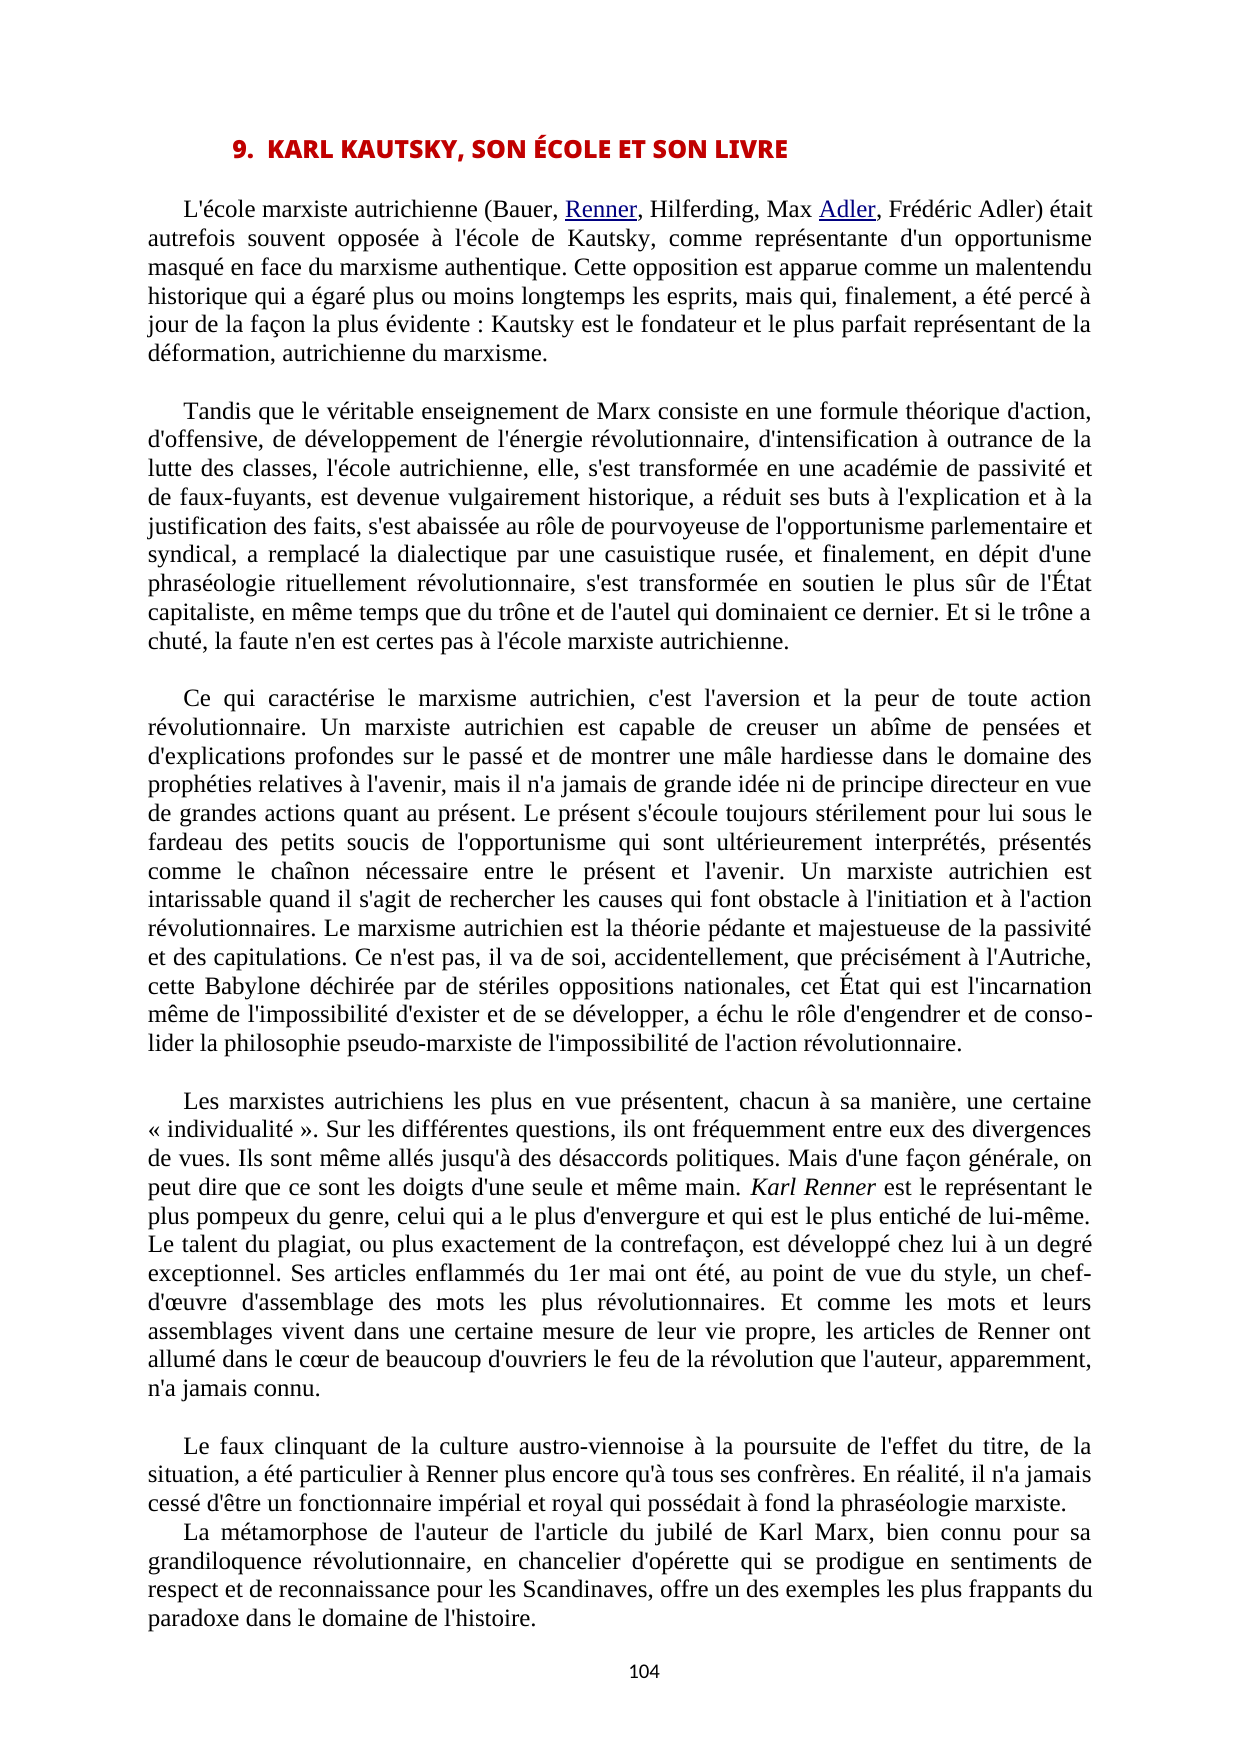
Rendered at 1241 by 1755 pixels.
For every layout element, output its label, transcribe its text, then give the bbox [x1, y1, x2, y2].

text Ce qui caractérise le marxisme autrichien, c'est l'aversion et la peur de toute action révolutionnaire. Un marxiste autrichien est capable de creuser un abîme de pensées et d'explications profondes sur le passé et de montrer une mâle hardiesse dans le domaine des prophéties relatives à l'avenir, mais il n'a jamais de grande idée ni de principe directeur en vue de grandes actions quant au présent. Le présent s'écou­le toujours stérilement pour lui sous le fardeau des petits soucis de l'opportunisme qui sont ultérieurement interprétés, présentés comme le chaînon nécessaire entre le présent et l'avenir. Un marxiste autrichien est intarissable quand il s'agit de rechercher les causes qui font obstacle à l'initiation et à l'action révolutionnaires. Le marxisme autrichien est la théorie pédante et majestueuse de la passivité et des capitulations. Ce n'est pas, il va de soi, accidentellement, que précisément à l'Autriche, cette Babylone déchirée par de stériles oppositions nationales, cet État qui est l'incarnation même de l'impossibilité d'exister et de se développer, a échu le rôle d'engendrer et de conso­lider la philosophie pseudo-marxiste de l'impossibilité de l'action révolutionnaire. [148, 683, 1093, 1057]
text Le faux clinquant de la culture austro-viennoise à la poursuite de l'effet du titre, de la situation, a été particulier à Renner plus encore qu'à tous ses confrères. En réalité, il n'a jamais cessé d'être un fonctionnaire impérial et royal qui possédait à fond la phraséologie marxiste. [148, 1431, 1093, 1517]
text Les marxistes autrichiens les plus en vue présentent, chacun à sa manière, une certaine « individualité ». Sur les différentes questions, ils ont fréquemment entre eux des divergences de vues. Ils sont même allés jusqu'à des désaccords politiques. Mais d'une façon générale, on peut dire que ce sont les doigts d'une seule et même main. Karl Renner est le représentant le plus pompeux du genre, celui qui a le plus d'envergure et qui est le plus entiché de lui-même. Le talent du plagiat, ou plus exac­te­ment de la contrefaçon, est développé chez lui à un degré exceptionnel. Ses articles enflammés du 1er mai ont été, au point de vue du style, un chef-d'œuvre d'assemblage des mots les plus révolutionnaires. Et comme les mots et leurs assemblages vivent dans une certaine mesure de leur vie propre, les articles de Renner ont allumé dans le cœur de beaucoup d'ouvriers le feu de la révolution que l'auteur, apparemment, n'a jamais connu. [148, 1086, 1093, 1402]
text La métamorphose de l'auteur de l'article du jubilé de Karl Marx, bien connu pour sa grandiloquence révolutionnaire, en chancelier d'opérette qui se prodigue en sentiments de respect et de reconnaissance pour les Scandinaves, offre un des exem­ples les plus frappants du paradoxe dans le domaine de l'histoire. [148, 1517, 1093, 1632]
text Tandis que le véritable enseignement de Marx consiste en une formule théorique d'action, d'offensive, de développement de l'énergie révolutionnaire, d'intensification à outrance de la lutte des classes, l'école autrichienne, elle, s'est transformée en une académie de passivité et de faux-fuyants, est devenue vulgairement historique, a ré­duit ses buts à l'explication et à la justification des faits, s'est abaissée au rôle de pour­voyeuse de l'opportunisme parlementaire et syndical, a remplacé la dialectique par une casuistique rusée, et finalement, en dépit d'une phraséologie rituellement révo­lu­tionnaire, s'est transformée en soutien le plus sûr de l'État capitaliste, en même temps que du trône et de l'autel qui dominaient ce dernier. Et si le trône a chuté, la faute n'en est certes pas à l'école marxiste autrichienne. [148, 396, 1093, 654]
list 9. KARL KAUTSKY, SON ÉCOLE ET SON LIVRE [214, 132, 1093, 166]
text L'école marxiste autrichienne (Bauer, Renner, Hilferding, Max Adler, Frédéric Adler) était autrefois souvent opposée à l'école de Kautsky, comme représentante d'un opportunisme masqué en face du marxisme authentique. Cette opposition est apparue comme un malentendu historique qui a égaré plus ou moins longtemps les esprits, mais qui, finalement, a été percé à jour de la façon la plus évidente : Kautsky est le fondateur et le plus parfait représentant de la déformation, autrichienne du marxisme. [148, 194, 1093, 367]
